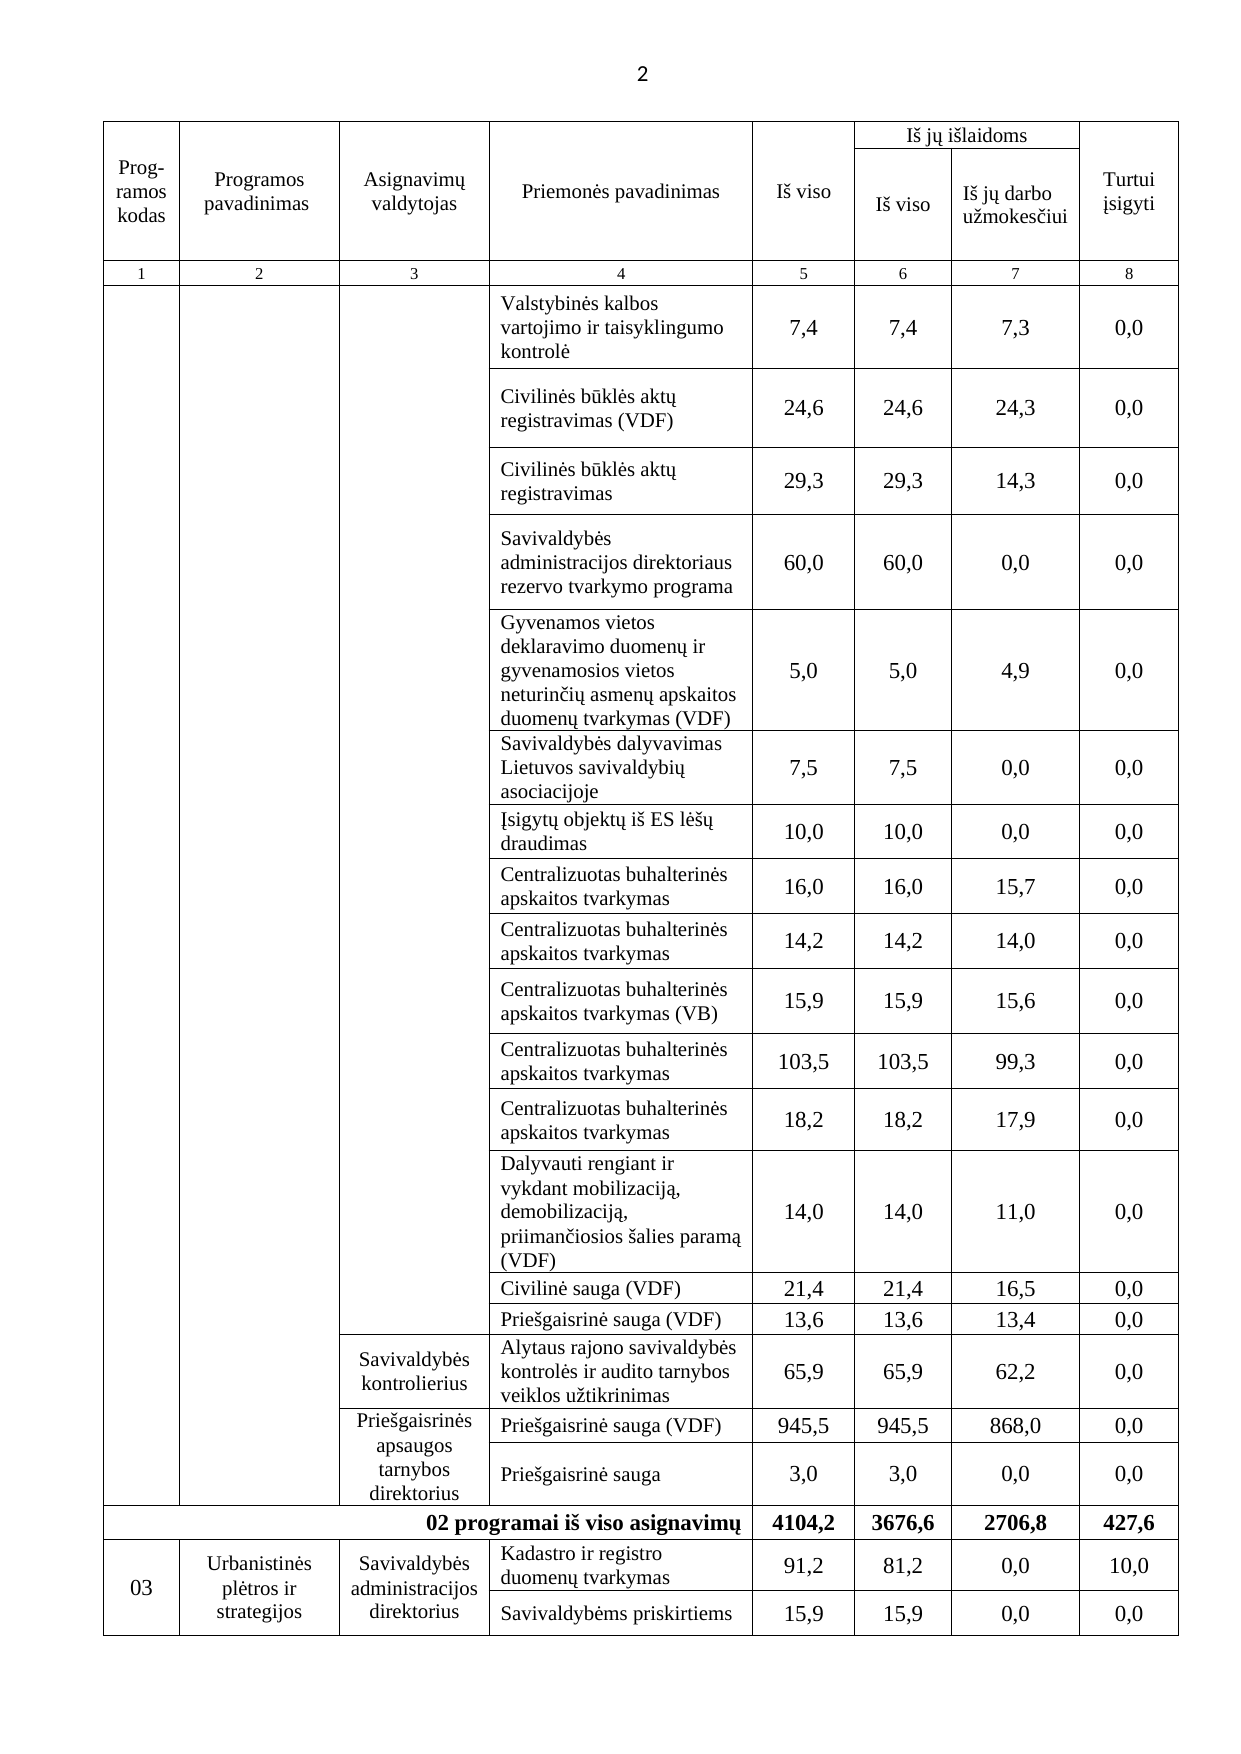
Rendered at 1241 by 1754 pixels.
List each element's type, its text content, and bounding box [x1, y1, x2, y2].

table_cell 62,2 [952, 1335, 1079, 1407]
table_cell Valstybinės kalbos vartojimo ir taisyklingumo kontrolė [490, 286, 752, 368]
table_cell 15,9 [855, 1591, 951, 1635]
table_cell Centralizuotas buhalterinės apskaitos tvarkymas [490, 1034, 752, 1088]
table_cell Alytaus rajono savivaldybės kontrolės ir audito tarnybos veiklos užtikrinimas [490, 1335, 752, 1407]
table_cell 15,7 [952, 859, 1079, 913]
table_cell 0,0 [952, 731, 1079, 803]
table_cell 0,0 [1080, 969, 1178, 1033]
table_header Programos pavadinimas [180, 122, 339, 260]
table_cell 3 [340, 261, 489, 285]
table_cell 15,9 [753, 1591, 854, 1635]
table_cell [340, 286, 489, 1334]
table_cell 0,0 [1080, 1443, 1178, 1505]
table_cell 60,0 [855, 515, 951, 609]
table_cell 18,2 [855, 1089, 951, 1150]
table_cell 14,0 [952, 914, 1079, 967]
table_cell 03 [104, 1540, 179, 1635]
table_cell 16,0 [855, 859, 951, 913]
table_cell 0,0 [1080, 859, 1178, 913]
table_cell 1 [104, 261, 179, 285]
table_cell 5,0 [855, 610, 951, 730]
table_cell 21,4 [753, 1273, 854, 1303]
table_header Iš jų išlaidoms [855, 122, 1079, 148]
table_cell 24,6 [753, 369, 854, 447]
table_cell Centralizuotas buhalterinės apskaitos tvarkymas [490, 1089, 752, 1150]
table_cell 8 [1080, 261, 1178, 285]
table_cell 13,6 [855, 1304, 951, 1334]
table_cell 0,0 [1080, 515, 1178, 609]
table_cell Urbanistinės plėtros ir strategijos [180, 1540, 339, 1635]
table_cell Priešgaisrinė sauga [490, 1443, 752, 1505]
table_cell 65,9 [855, 1335, 951, 1407]
table_cell [180, 286, 339, 1505]
table_cell 0,0 [1080, 1304, 1178, 1334]
table_cell 0,0 [1080, 610, 1178, 730]
table_cell 65,9 [753, 1335, 854, 1407]
table_cell 0,0 [952, 1591, 1079, 1635]
table_cell 4104,2 [753, 1506, 854, 1539]
table_header Iš viso [753, 122, 854, 260]
table_cell 11,0 [952, 1151, 1079, 1272]
table_cell 14,0 [753, 1151, 854, 1272]
table_header Asignavimų valdytojas [340, 122, 489, 260]
table_cell 10,0 [753, 805, 854, 858]
table_cell 0,0 [1080, 1591, 1178, 1635]
table_cell 7,3 [952, 286, 1079, 368]
table_cell 0,0 [1080, 1089, 1178, 1150]
table_cell 29,3 [855, 448, 951, 514]
table_header Priemonės pavadinimas [490, 122, 752, 260]
table_cell Iš viso [855, 149, 951, 260]
table_cell 5,0 [753, 610, 854, 730]
table_cell 7,5 [855, 731, 951, 803]
table_cell 0,0 [952, 1443, 1079, 1505]
table_cell 29,3 [753, 448, 854, 514]
table_cell Savivaldybės administracijos direktorius [340, 1540, 489, 1635]
table_cell Savivaldybės kontrolierius [340, 1335, 489, 1407]
table_header Turtui įsigyti [1080, 122, 1178, 260]
table_cell Centralizuotas buhalterinės apskaitos tvarkymas (VB) [490, 969, 752, 1033]
table_cell 91,2 [753, 1540, 854, 1590]
table_cell Priešgaisrinė sauga (VDF) [490, 1304, 752, 1334]
table_cell 0,0 [1080, 1034, 1178, 1088]
table_cell 18,2 [753, 1089, 854, 1150]
table_cell 2 [180, 261, 339, 285]
table_cell 15,9 [855, 969, 951, 1033]
table_cell 10,0 [1080, 1540, 1178, 1590]
table_cell Priešgaisrinė sauga (VDF) [490, 1409, 752, 1442]
table_cell 0,0 [952, 1540, 1079, 1590]
table_cell 4 [490, 261, 752, 285]
table_cell 2706,8 [952, 1506, 1079, 1539]
table_cell 7,5 [753, 731, 854, 803]
table_cell 81,2 [855, 1540, 951, 1590]
table_cell 16,5 [952, 1273, 1079, 1303]
table_cell Centralizuotas buhalterinės apskaitos tvarkymas [490, 914, 752, 967]
table_cell 99,3 [952, 1034, 1079, 1088]
table_cell 0,0 [1080, 448, 1178, 514]
table_header Prog-ramos kodas [104, 122, 179, 260]
table_cell 6 [855, 261, 951, 285]
table_cell 14,2 [753, 914, 854, 967]
table_cell 103,5 [753, 1034, 854, 1088]
table_cell 7,4 [753, 286, 854, 368]
table_cell 0,0 [952, 805, 1079, 858]
table_cell 14,2 [855, 914, 951, 967]
table_cell 945,5 [753, 1409, 854, 1442]
table_cell Civilinės būklės aktų registravimas [490, 448, 752, 514]
table_cell Centralizuotas buhalterinės apskaitos tvarkymas [490, 859, 752, 913]
table_cell 13,4 [952, 1304, 1079, 1334]
table_cell 14,3 [952, 448, 1079, 514]
table_cell 3,0 [855, 1443, 951, 1505]
table_cell 7 [952, 261, 1079, 285]
table_cell 0,0 [1080, 286, 1178, 368]
table_cell 4,9 [952, 610, 1079, 730]
table_cell 7,4 [855, 286, 951, 368]
table_cell 868,0 [952, 1409, 1079, 1442]
table_cell Dalyvauti rengiant ir vykdant mobilizaciją, demobilizaciją, priimančiosios šalies paramą (VDF) [490, 1151, 752, 1272]
table_cell 13,6 [753, 1304, 854, 1334]
table_cell 0,0 [1080, 369, 1178, 447]
table_cell 17,9 [952, 1089, 1079, 1150]
table_cell Civilinė sauga (VDF) [490, 1273, 752, 1303]
table_cell Iš jų darbo užmokesčiui [952, 149, 1079, 260]
table_cell 0,0 [952, 515, 1079, 609]
table_cell 0,0 [1080, 1335, 1178, 1407]
table_cell 0,0 [1080, 1409, 1178, 1442]
table_cell 60,0 [753, 515, 854, 609]
table_cell Savivaldybės dalyvavimas Lietuvos savivaldybių asociacijoje [490, 731, 752, 803]
table_cell 16,0 [753, 859, 854, 913]
table_cell 103,5 [855, 1034, 951, 1088]
table_cell 0,0 [1080, 1273, 1178, 1303]
table_cell 15,9 [753, 969, 854, 1033]
table_cell 21,4 [855, 1273, 951, 1303]
table_cell Civilinės būklės aktų registravimas (VDF) [490, 369, 752, 447]
table_cell 0,0 [1080, 914, 1178, 967]
table_cell 945,5 [855, 1409, 951, 1442]
table_cell 0,0 [1080, 1151, 1178, 1272]
table_cell 427,6 [1080, 1506, 1178, 1539]
table_cell Įsigytų objektų iš ES lėšų draudimas [490, 805, 752, 858]
table_cell 24,3 [952, 369, 1079, 447]
table_cell 24,6 [855, 369, 951, 447]
table_cell 5 [753, 261, 854, 285]
table_cell 02 programai iš viso asignavimų [104, 1506, 752, 1539]
table_cell [104, 286, 179, 1505]
table_cell 0,0 [1080, 731, 1178, 803]
table_cell 0,0 [1080, 805, 1178, 858]
table_cell Priešgaisrinės apsaugos tarnybos direktorius [340, 1409, 489, 1505]
table_cell 15,6 [952, 969, 1079, 1033]
table_cell 14,0 [855, 1151, 951, 1272]
table_cell Savivaldybės administracijos direktoriaus rezervo tvarkymo programa [490, 515, 752, 609]
table_cell Gyvenamos vietos deklaravimo duomenų ir gyvenamosios vietos neturinčių asmenų apskaitos duomenų tvarkymas (VDF) [490, 610, 752, 730]
table_cell Kadastro ir registro duomenų tvarkymas [490, 1540, 752, 1590]
table_cell Savivaldybėms priskirtiems [490, 1591, 752, 1635]
table_cell 10,0 [855, 805, 951, 858]
table_cell 3676,6 [855, 1506, 951, 1539]
table_cell 3,0 [753, 1443, 854, 1505]
